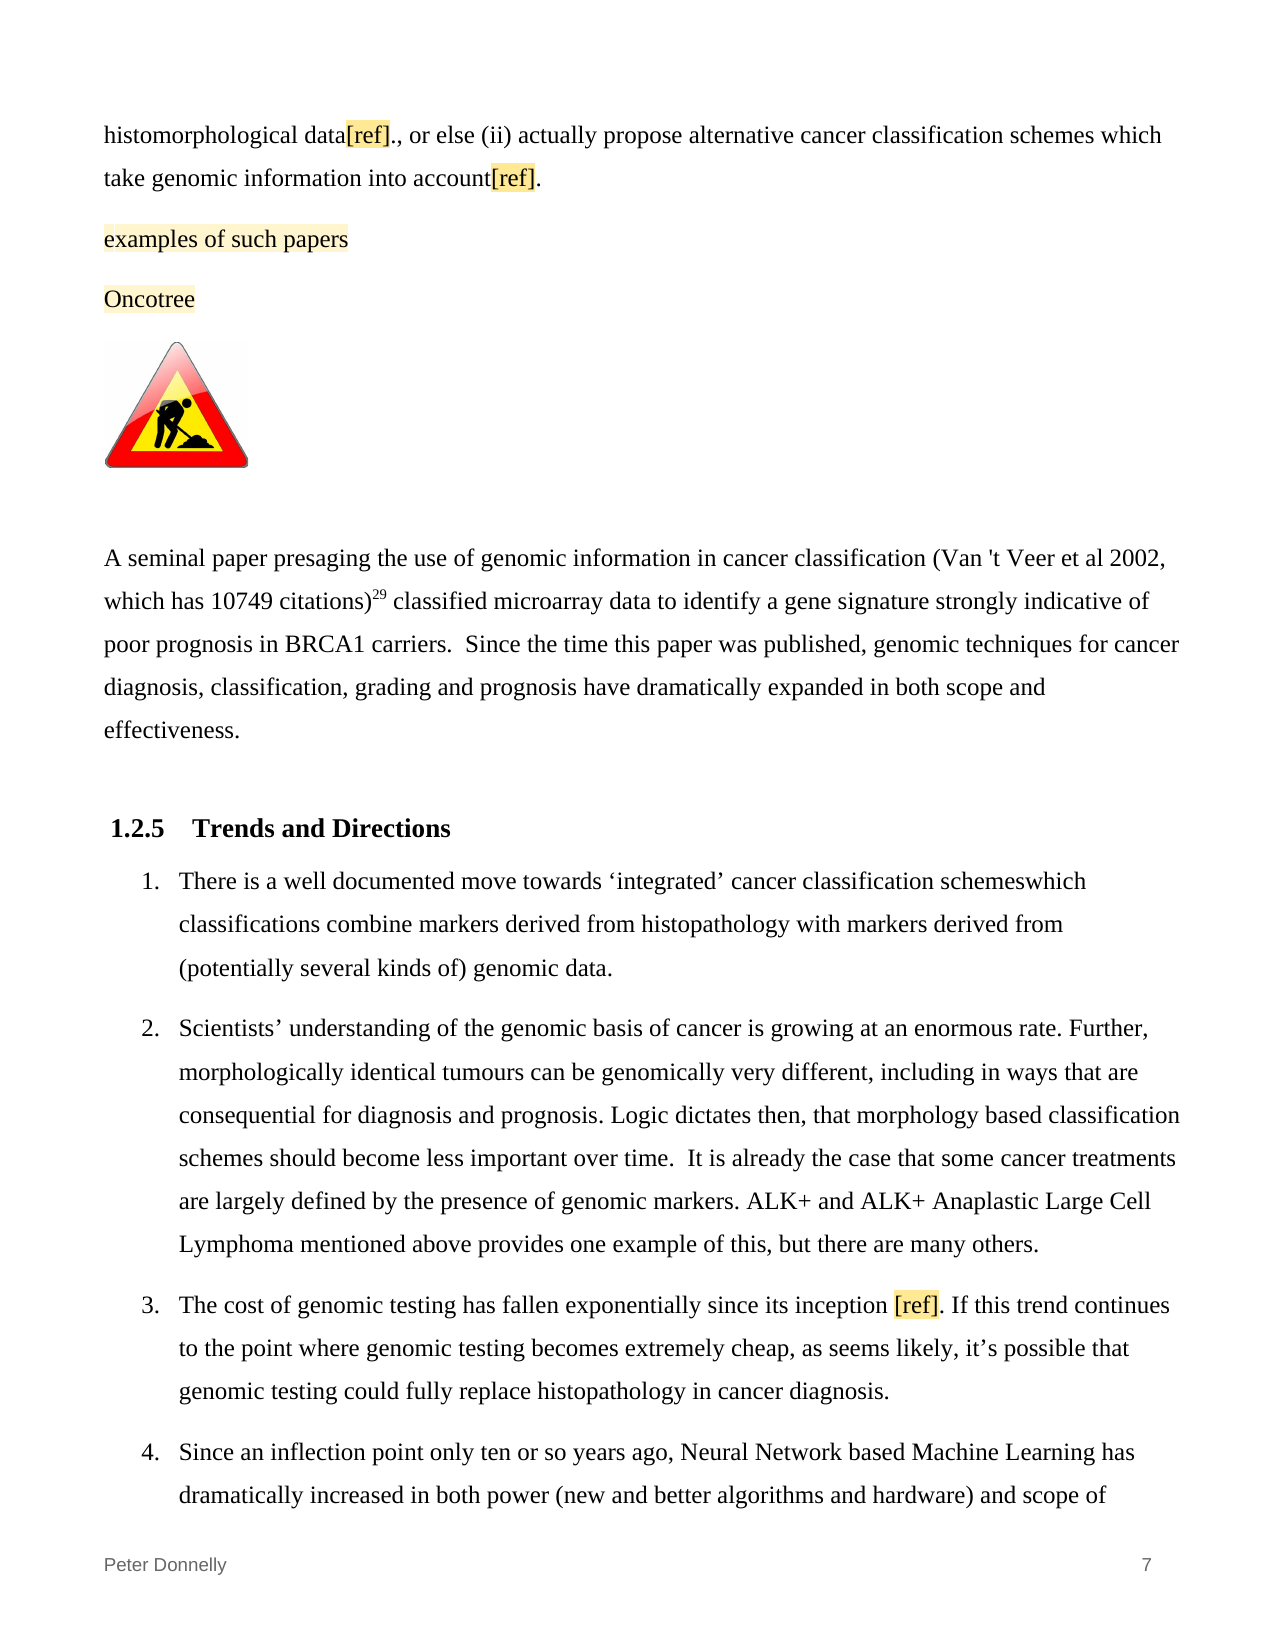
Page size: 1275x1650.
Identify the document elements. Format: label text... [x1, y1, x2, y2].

list Scientists’ understanding of the genomic basis of cancer is growing at an enormous rate. Further, morphologically identical tumours can be genomically very different, including in ways that are consequential for diagnosis and prognosis. Logic dictates then, that morphology based classification schemes should become less important over time. It is already the case that some cancer treatments are largely defined by the presence of genomic markers. ALK+ and ALK+ Anaplastic Large Cell Lymphoma mentioned above provides one example of this, but there are many others. [141, 1013, 1181, 1258]
text A seminal paper presaging the use of genomic information in cancer classification (Van 't Veer et al 2002, which has 10749 citations) classified microarray data to identify a gene signature strongly indicative of poor prognosis in BRCA1 carriers. Since the time this paper was published, genomic techniques for cancer diagnosis, classification, grading and prognosis have dramatically expanded in both scope and effectiveness. [103, 543, 1181, 744]
picture [105, 342, 249, 468]
text Oncotree [103, 284, 1181, 313]
text examples of such papers [103, 224, 1181, 252]
list There is a well documented move towards ‘integrated’ cancer classification schemeswhich classifications combine markers derived from histopathology with markers derived from (potentially several kinds of) genomic data. [141, 866, 1181, 981]
subtitle Trends and Directions [103, 812, 1181, 843]
list Since an inflection point only ten or so years ago, Neural Network based Machine Learning has dramatically increased in both power (new and better algorithms and hardware) and scope of [141, 1437, 1181, 1509]
list The cost of genomic testing has fallen exponentially since its inception [ref]. If this trend continues to the point where genomic testing becomes extremely cheap, as seems likely, it’s possible that genomic testing could fully replace histopathology in cancer diagnosis. [141, 1290, 1181, 1405]
text histomorphological data[ref]., or else (ii) actually propose alternative cancer classification schemes which take genomic information into account[ref]. [103, 120, 1181, 192]
